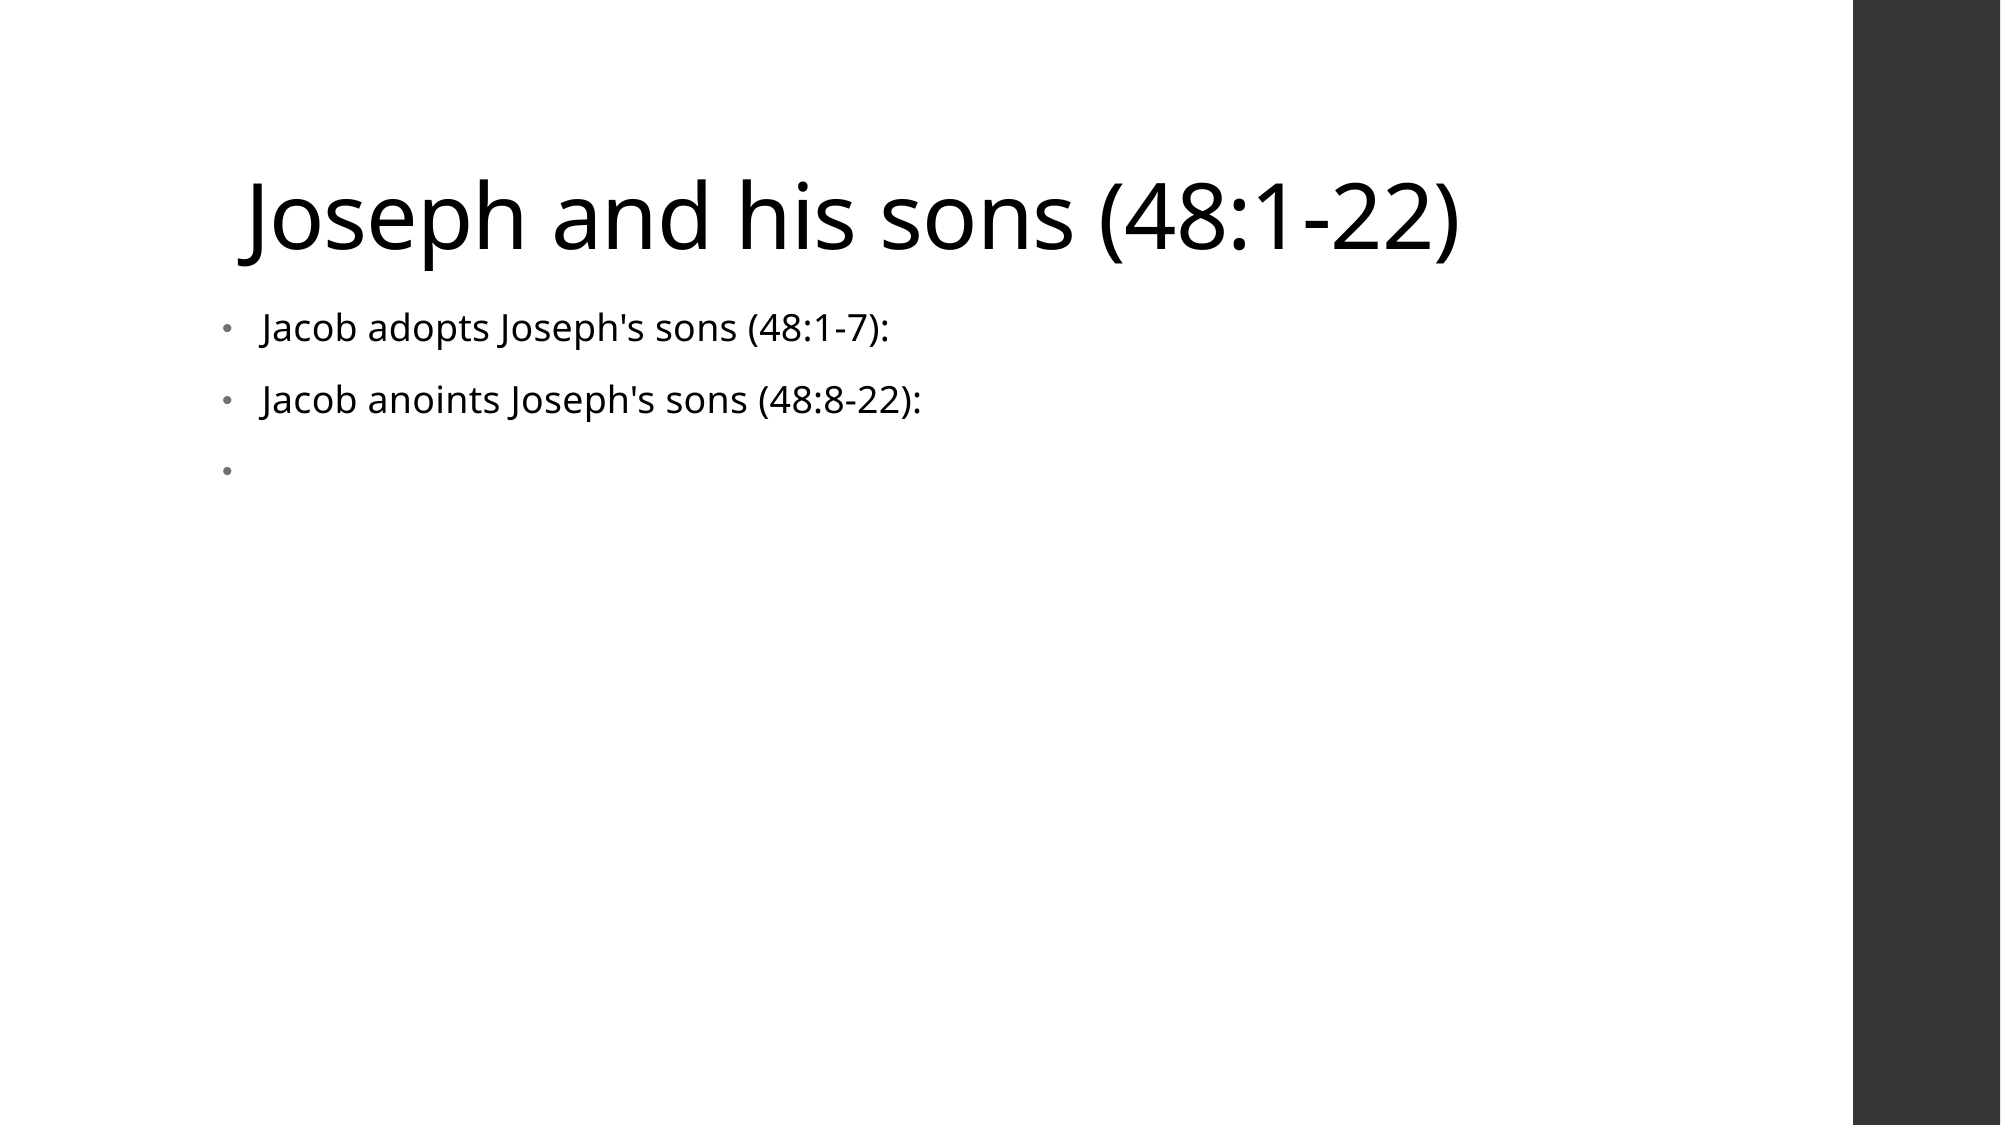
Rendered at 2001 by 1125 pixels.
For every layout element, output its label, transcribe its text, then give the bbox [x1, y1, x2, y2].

title Joseph and his sons (48:1-22) [206, 60, 1797, 278]
list Jacob adopts Joseph's sons (48:1-7): Jacob anoints Joseph's sons (48:8-22): [206, 299, 1617, 1014]
